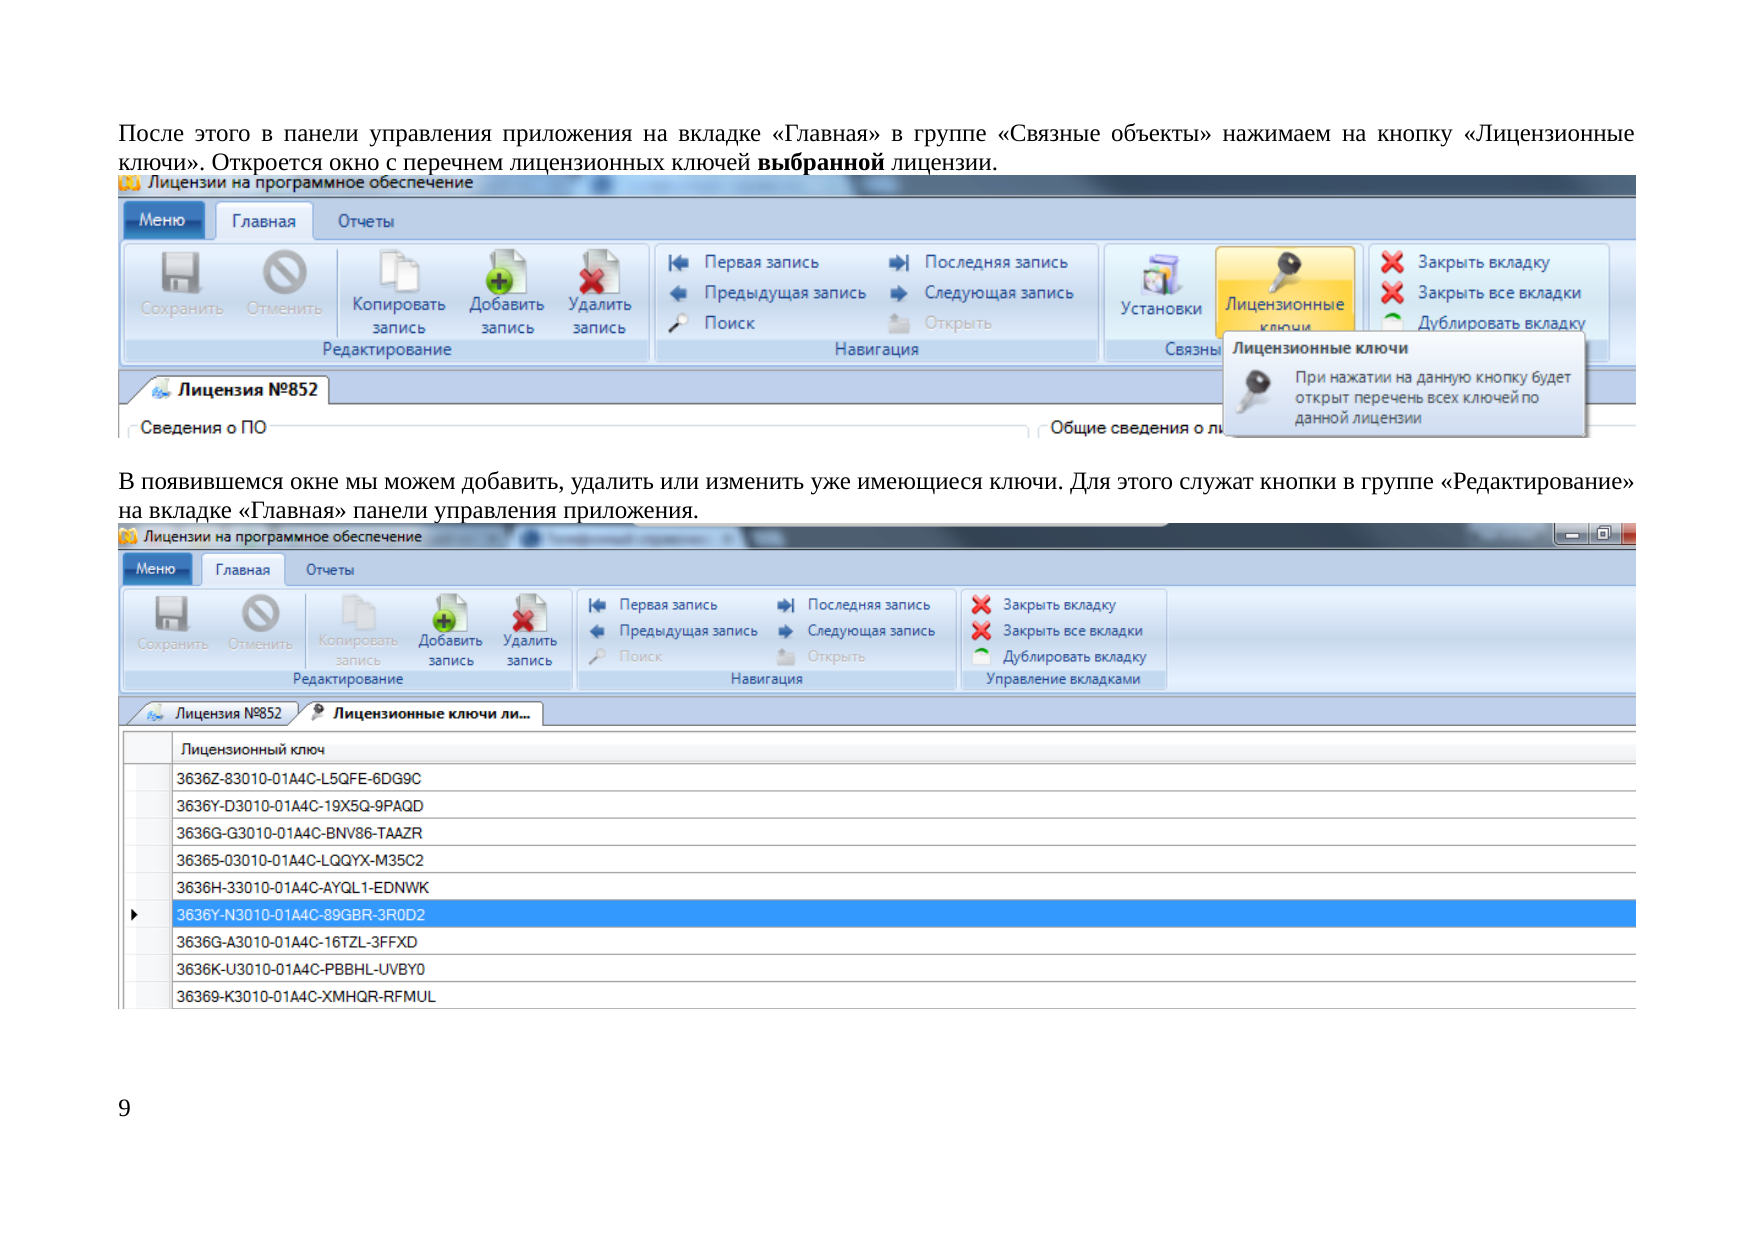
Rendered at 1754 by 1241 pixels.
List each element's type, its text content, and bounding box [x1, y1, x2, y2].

text В появившемся окне мы можем добавить, удалить или изменить уже имеющиеся ключи. Для этого служат кнопки в группе «Редактирование» на вкладке «Главная» панели управления приложения. [118, 466, 1636, 523]
text После этого в панели управления приложения на вкладке «Главная» в группе «Связные объекты» нажимаем на кнопку «Лицензионные ключи». Откроется окно с перечнем лицензионных ключей выбранной лицензии. [118, 118, 1636, 175]
